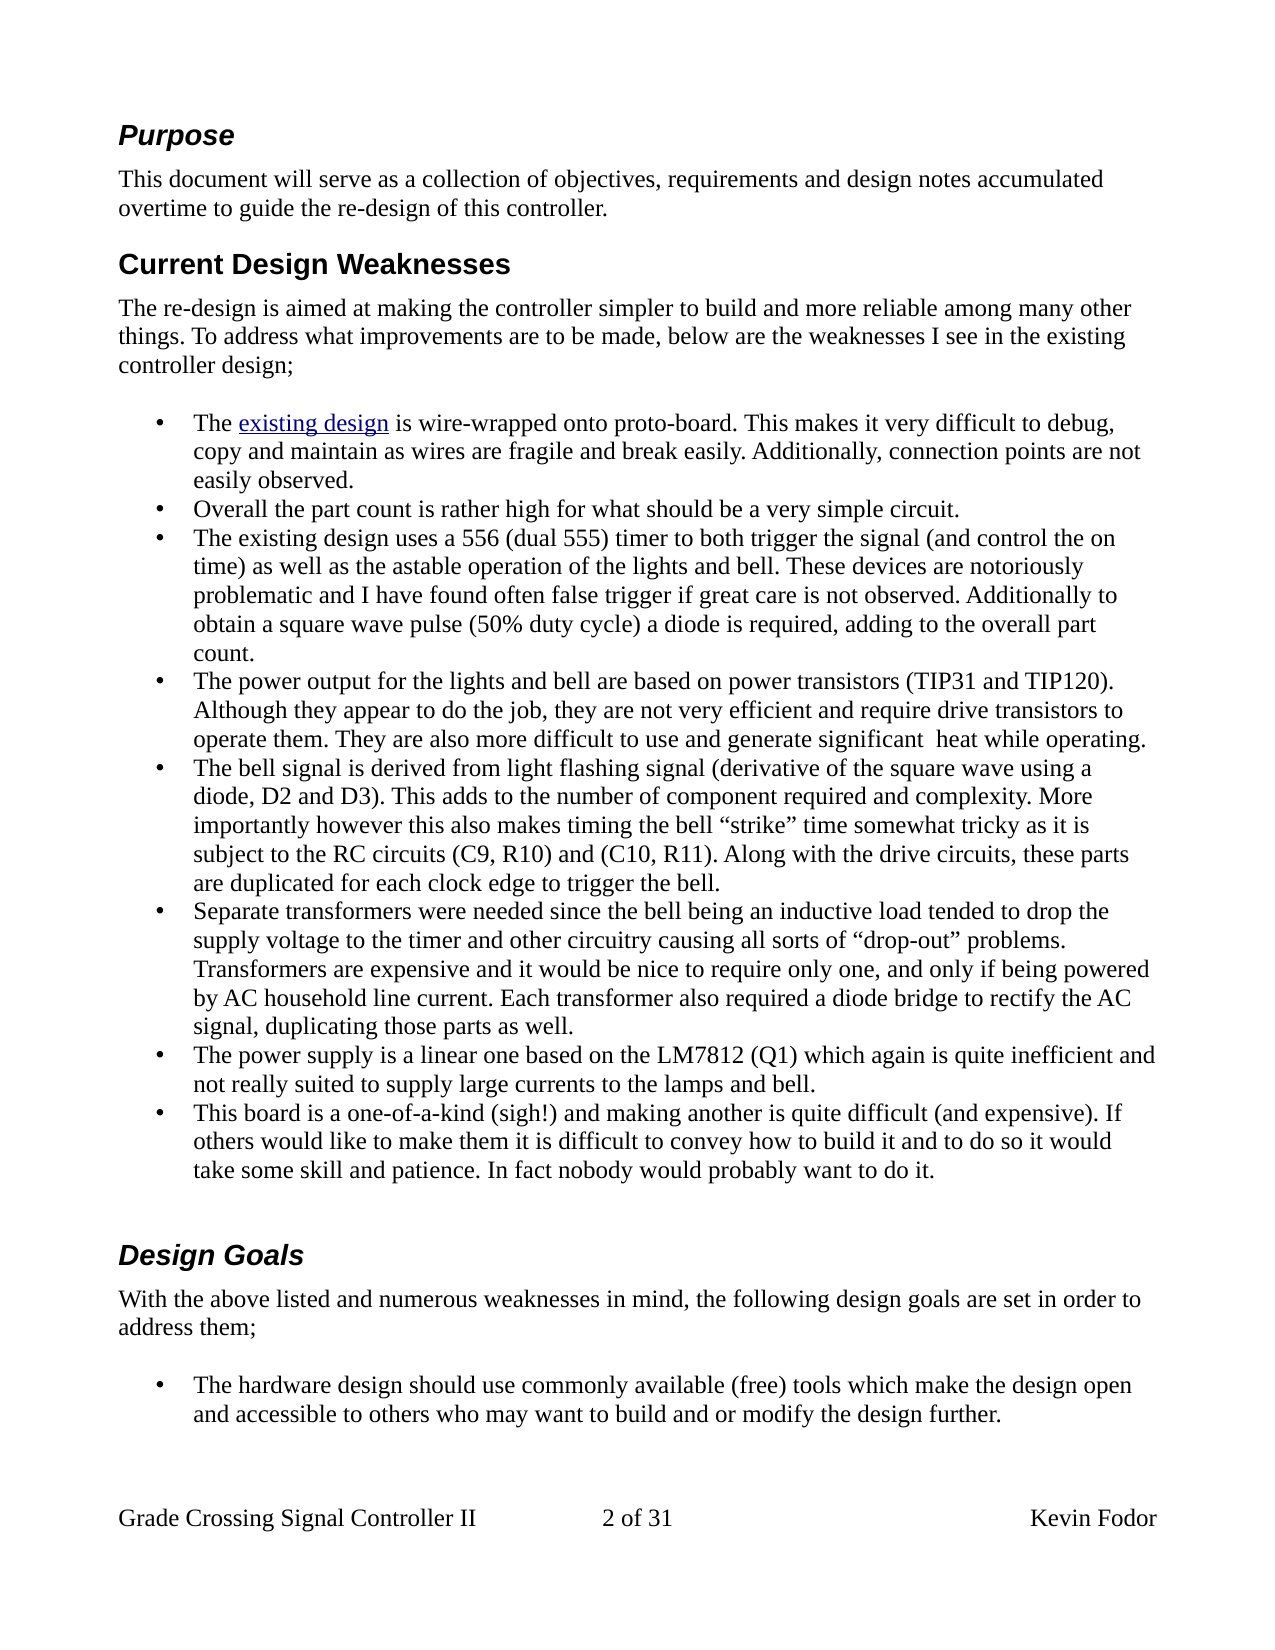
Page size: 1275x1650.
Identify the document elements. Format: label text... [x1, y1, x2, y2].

text This document will serve as a collection of objectives, requirements and design notes accumulated overtime to guide the re-design of this controller. [118, 164, 1157, 222]
text With the above listed and numerous weaknesses in mind, the following design goals are set in order to address them; [118, 1284, 1157, 1341]
subtitle Current Design Weaknesses [118, 247, 1157, 280]
list The existing design is wire-wrapped onto proto-board. This makes it very difficult to debug, copy and maintain as wires are fragile and break easily. Additionally, connection points are not easily observed. [156, 408, 1157, 494]
list The power supply is a linear one based on the LM7812 (Q1) which again is quite inefficient and not really suited to supply large currents to the lamps and bell. [156, 1040, 1157, 1098]
list Separate transformers were needed since the bell being an inductive load tended to drop the supply voltage to the timer and other circuitry causing all sorts of “drop-out” problems. Transformers are expensive and it would be nice to require only one, and only if being powered by AC household line current. Each transformer also required a diode bridge to rectify the AC signal, duplicating those parts as well. [156, 896, 1157, 1040]
list This board is a one-of-a-kind (sigh!) and making another is quite difficult (and expensive). If others would like to make them it is difficult to convey how to build it and to do so it would take some skill and patience. In fact nobody would probably want to do it. [156, 1098, 1157, 1184]
subtitle Design Goals [118, 1238, 1157, 1271]
list Overall the part count is rather high for what should be a very simple circuit. [156, 494, 1157, 523]
list The hardware design should use commonly available (free) tools which make the design open and accessible to others who may want to build and or modify the design further. [156, 1370, 1157, 1427]
text The re-design is aimed at making the controller simpler to build and more reliable among many other things. To address what improvements are to be made, below are the weaknesses I see in the existing controller design; [118, 293, 1157, 379]
list The power output for the lights and bell are based on power transistors (TIP31 and TIP120). Although they appear to do the job, they are not very efficient and require drive transistors to operate them. They are also more difficult to use and generate significant heat while operating. [156, 666, 1157, 753]
list The existing design uses a 556 (dual 555) timer to both trigger the signal (and control the on time) as well as the astable operation of the lights and bell. These devices are notoriously problematic and I have found often false trigger if great care is not observed. Additionally to obtain a square wave pulse (50% duty cycle) a diode is required, adding to the overall part count. [156, 523, 1157, 666]
list The bell signal is derived from light flashing signal (derivative of the square wave using a diode, D2 and D3). This adds to the number of component required and complexity. More importantly however this also makes timing the bell “strike” time somewhat tricky as it is subject to the RC circuits (C9, R10) and (C10, R11). Along with the drive circuits, these parts are duplicated for each clock edge to trigger the bell. [156, 753, 1157, 896]
subtitle Purpose [118, 118, 1157, 152]
